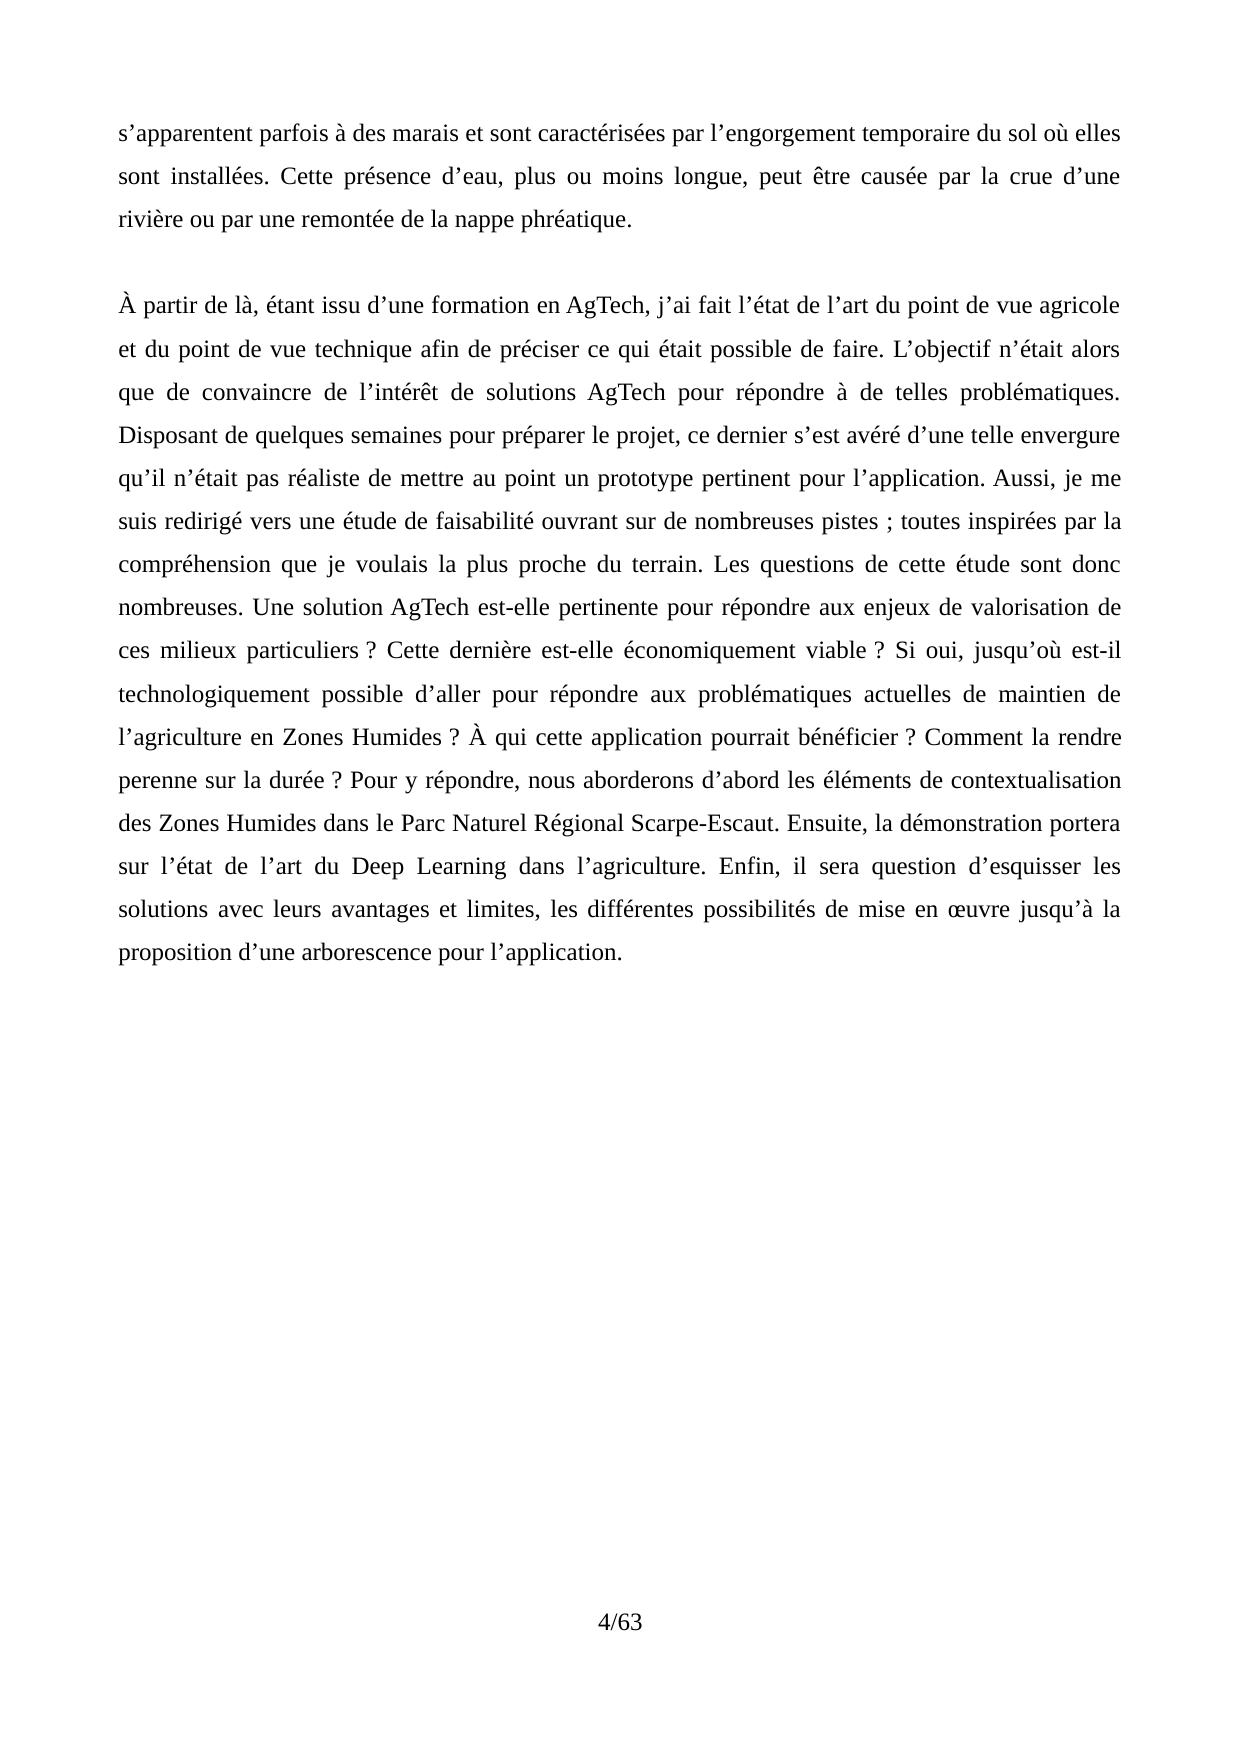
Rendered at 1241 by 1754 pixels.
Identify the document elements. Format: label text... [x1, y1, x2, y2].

text À partir de là, étant issu d’une formation en AgTech, j’ai fait l’état de l’art du point de vue agricole et du point de vue technique afin de préciser ce qui était possible de faire. L’objectif n’était alors que de convaincre de l’intérêt de solutions AgTech pour répondre à de telles problématiques. Disposant de quelques semaines pour préparer le projet, ce dernier s’est avéré d’une telle envergure qu’il n’était pas réaliste de mettre au point un prototype pertinent pour l’application. Aussi, je me suis redirigé vers une étude de faisabilité ouvrant sur de nombreuses pistes ; toutes inspirées par la compréhension que je voulais la plus proche du terrain. Les questions de cette étude sont donc nombreuses. Une solution AgTech est-elle pertinente pour répondre aux enjeux de valorisation de ces milieux particuliers ? Cette dernière est-elle économiquement viable ? Si oui, jusqu’où est-il technologiquement possible d’aller pour répondre aux problématiques actuelles de maintien de l’agriculture en Zones Humides ? À qui cette application pourrait bénéficier ? Comment la rendre perenne sur la durée ? Pour y répondre, nous aborderons d’abord les éléments de contextualisation des Zones Humides dans le Parc Naturel Régional Scarpe-Escaut. Ensuite, la démonstration portera sur l’état de l’art du Deep Learning dans l’agriculture. Enfin, il sera question d’esquisser les solutions avec leurs avantages et limites, les différentes possibilités de mise en œuvre jusqu’à la proposition d’une arborescence pour l’application. [118, 291, 1122, 966]
text s’apparentent parfois à des marais et sont caractérisées par l’engorgement temporaire du sol où elles sont installées. Cette présence d’eau, plus ou moins longue, peut être causée par la crue d’une rivière ou par une remontée de la nappe phréatique. [118, 118, 1122, 233]
